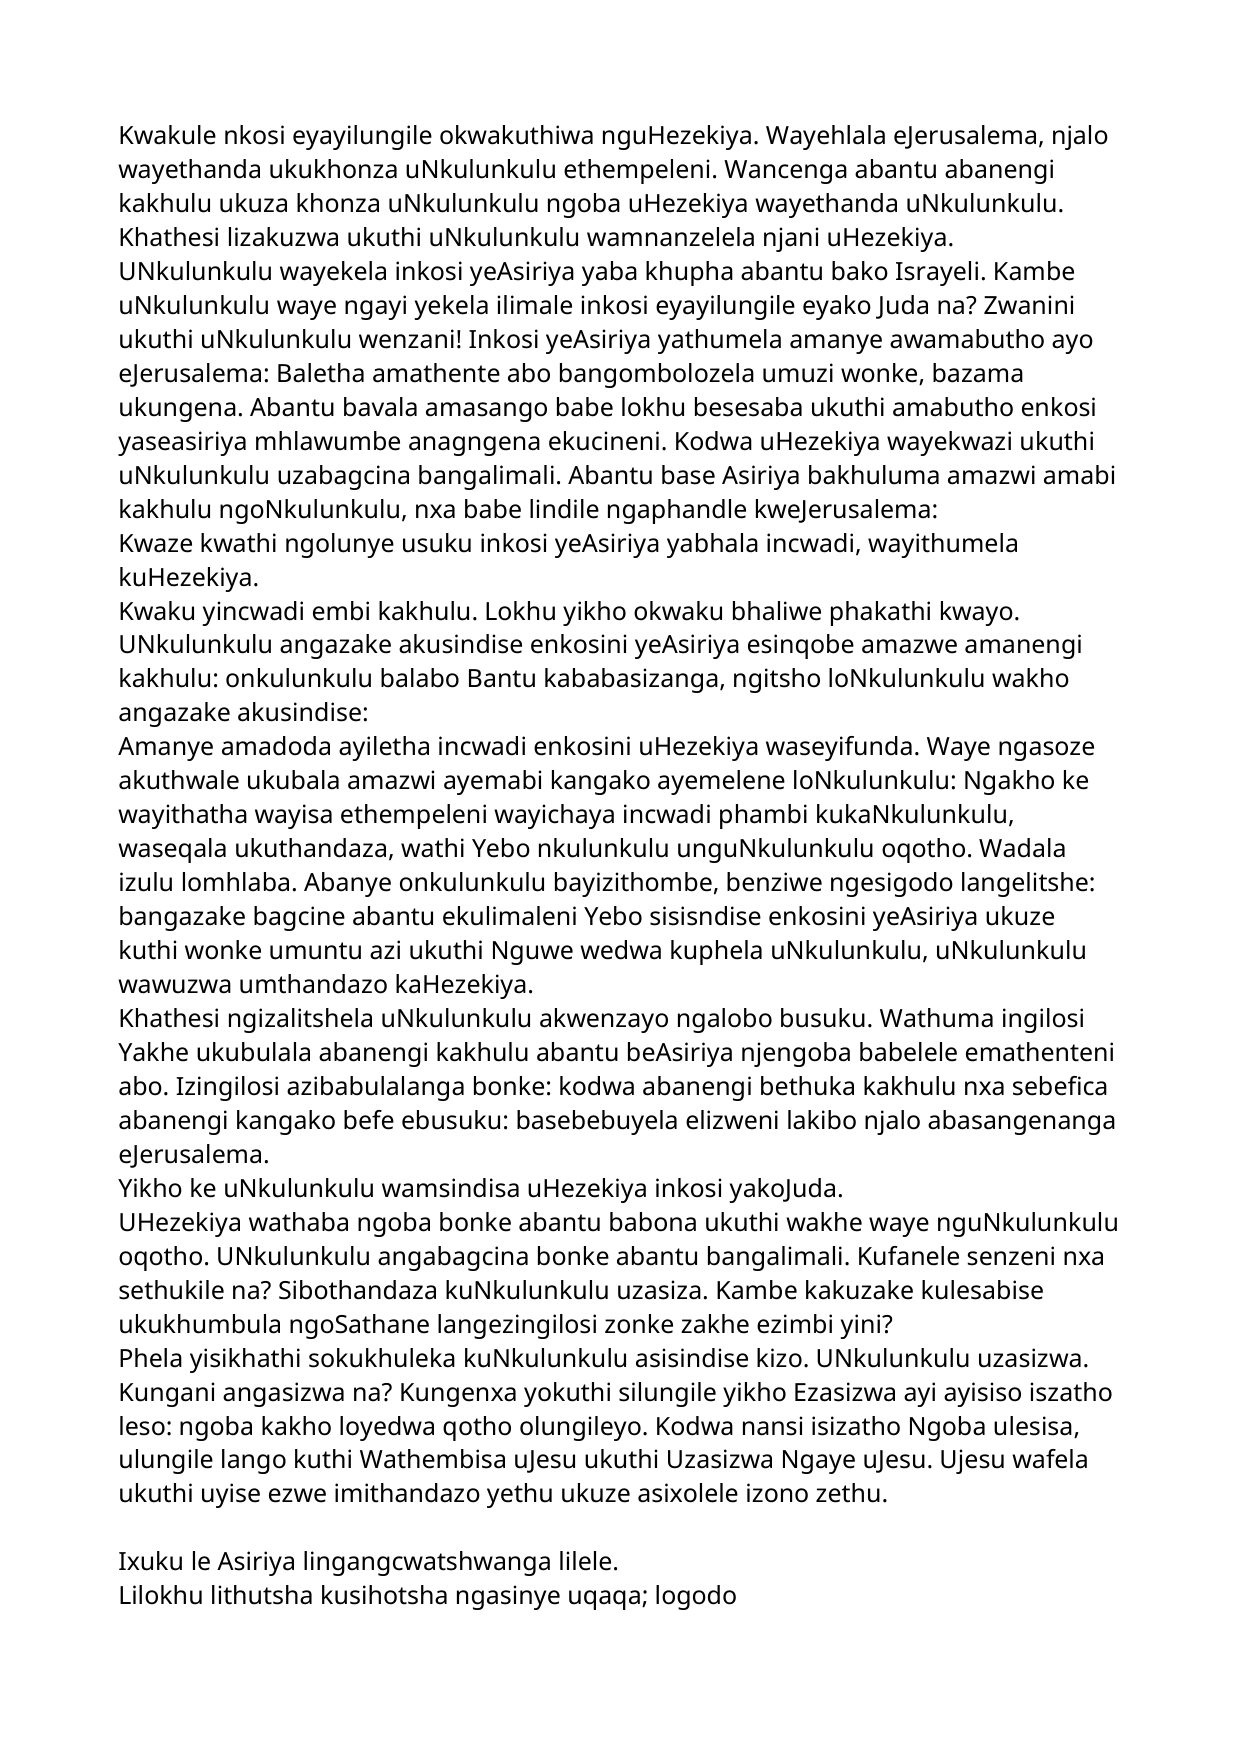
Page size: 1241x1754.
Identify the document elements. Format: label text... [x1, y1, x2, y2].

text Kungani angasizwa na? Kungenxa yokuthi silungile yikho Ezasizwa ayi ayisiso iszatho leso: ngoba kakho loyedwa qotho olungileyo. Kodwa nansi isizatho Ngoba ulesisa, ulungile lango kuthi Wathembisa uJesu ukuthi Uzasizwa Ngaye uJesu. Ujesu wafela ukuthi uyise ezwe imithandazo yethu ukuze asixolele izono zethu. [118, 1374, 1122, 1510]
text Kwaze kwathi ngolunye usuku inkosi yeAsiriya yabhala incwadi, wayithumela kuHezekiya. [118, 526, 1122, 593]
text Phela yisikhathi sokukhuleka kuNkulunkulu asisindise kizo. UNkulunkulu uzasizwa. [118, 1341, 1122, 1374]
text UNkulunkulu angazake akusindise enkosini yeAsiriya esinqobe amazwe amanengi kakhulu: onkulunkulu balabo Bantu kababasizanga, ngitsho loNkulunkulu wakho angazake akusindise: [118, 627, 1122, 729]
text UHezekiya wathaba ngoba bonke abantu babona ukuthi wakhe waye nguNkulunkulu oqotho. UNkulunkulu angabagcina bonke abantu bangalimali. Kufanele senzeni nxa sethukile na? Sibothandaza kuNkulunkulu uzasiza. Kambe kakuzake kulesabise ukukhumbula ngoSathane langezingilosi zonke zakhe ezimbi yini? [118, 1205, 1122, 1341]
text UNkulunkulu wayekela inkosi yeAsiriya yaba khupha abantu bako Israyeli. Kambe uNkulunkulu waye ngayi yekela ilimale inkosi eyayilungile eyako Juda na? Zwanini ukuthi uNkulunkulu wenzani! Inkosi yeAsiriya yathumela amanye awamabutho ayo eJerusalema: Baletha amathente abo bangombolozela umuzi wonke, bazama ukungena. Abantu bavala amasango babe lokhu besesaba ukuthi amabutho enkosi yaseasiriya mhlawumbe anagngena ekucineni. Kodwa uHezekiya wayekwazi ukuthi uNkulunkulu uzabagcina bangalimali. Abantu base Asiriya bakhuluma amazwi amabi kakhulu ngoNkulunkulu, nxa babe lindile ngaphandle kweJerusalema: [118, 254, 1122, 526]
text Kwaku yincwadi embi kakhulu. Lokhu yikho okwaku bhaliwe phakathi kwayo. [118, 593, 1122, 627]
text Khathesi ngizalitshela uNkulunkulu akwenzayo ngalobo busuku. Wathuma ingilosi Yakhe ukubulala abanengi kakhulu abantu beAsiriya njengoba babelele emathenteni abo. Izingilosi azibabulalanga bonke: kodwa abanengi bethuka kakhulu nxa sebefica abanengi kangako befe ebusuku: basebebuyela elizweni lakibo njalo abasangenanga eJerusalema. [118, 1001, 1122, 1171]
text Ixuku le Asiriya lingangcwatshwanga lilele. [118, 1544, 1122, 1578]
text Kwakule nkosi eyayilungile okwakuthiwa nguHezekiya. Wayehlala eJerusalema, njalo wayethanda ukukhonza uNkulunkulu ethempeleni. Wancenga abantu abanengi kakhulu ukuza khonza uNkulunkulu ngoba uHezekiya wayethanda uNkulunkulu. Khathesi lizakuzwa ukuthi uNkulunkulu wamnanzelela njani uHezekiya. [118, 118, 1122, 254]
text Lilokhu lithutsha kusihotsha ngasinye uqaqa; logodo [118, 1578, 1122, 1612]
text Amanye amadoda ayiletha incwadi enkosini uHezekiya waseyifunda. Waye ngasoze akuthwale ukubala amazwi ayemabi kangako ayemelene loNkulunkulu: Ngakho ke wayithatha wayisa ethempeleni wayichaya incwadi phambi kukaNkulunkulu, waseqala ukuthandaza, wathi Yebo nkulunkulu unguNkulunkulu oqotho. Wadala izulu lomhlaba. Abanye onkulunkulu bayizithombe, benziwe ngesigodo langelitshe: bangazake bagcine abantu ekulimaleni Yebo sisisndise enkosini yeAsiriya ukuze kuthi wonke umuntu azi ukuthi Nguwe wedwa kuphela uNkulunkulu, uNkulunkulu wawuzwa umthandazo kaHezekiya. [118, 729, 1122, 1001]
text Yikho ke uNkulunkulu wamsindisa uHezekiya inkosi yakoJuda. [118, 1171, 1122, 1205]
